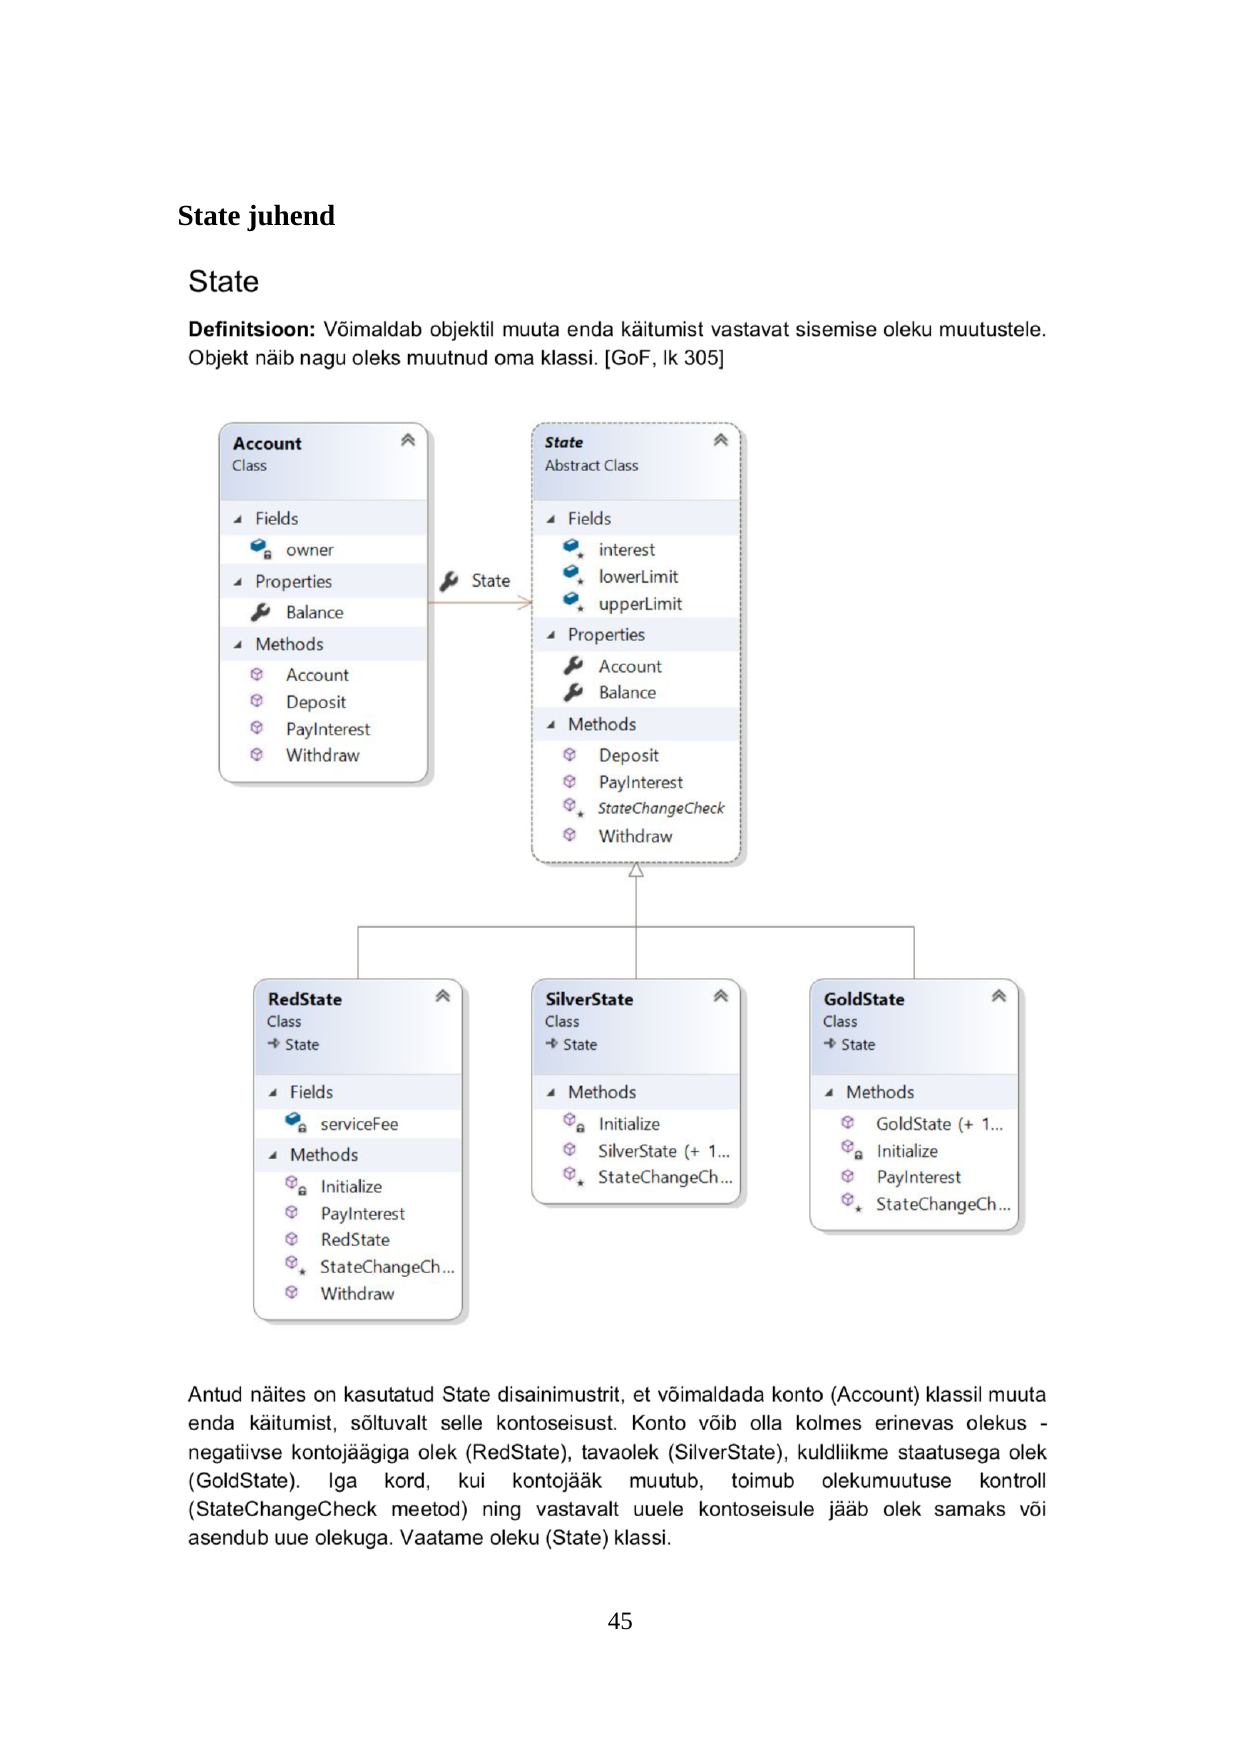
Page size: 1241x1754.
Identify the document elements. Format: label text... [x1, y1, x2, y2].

picture [177, 260, 1063, 1556]
subtitle State juhend [177, 198, 1063, 231]
